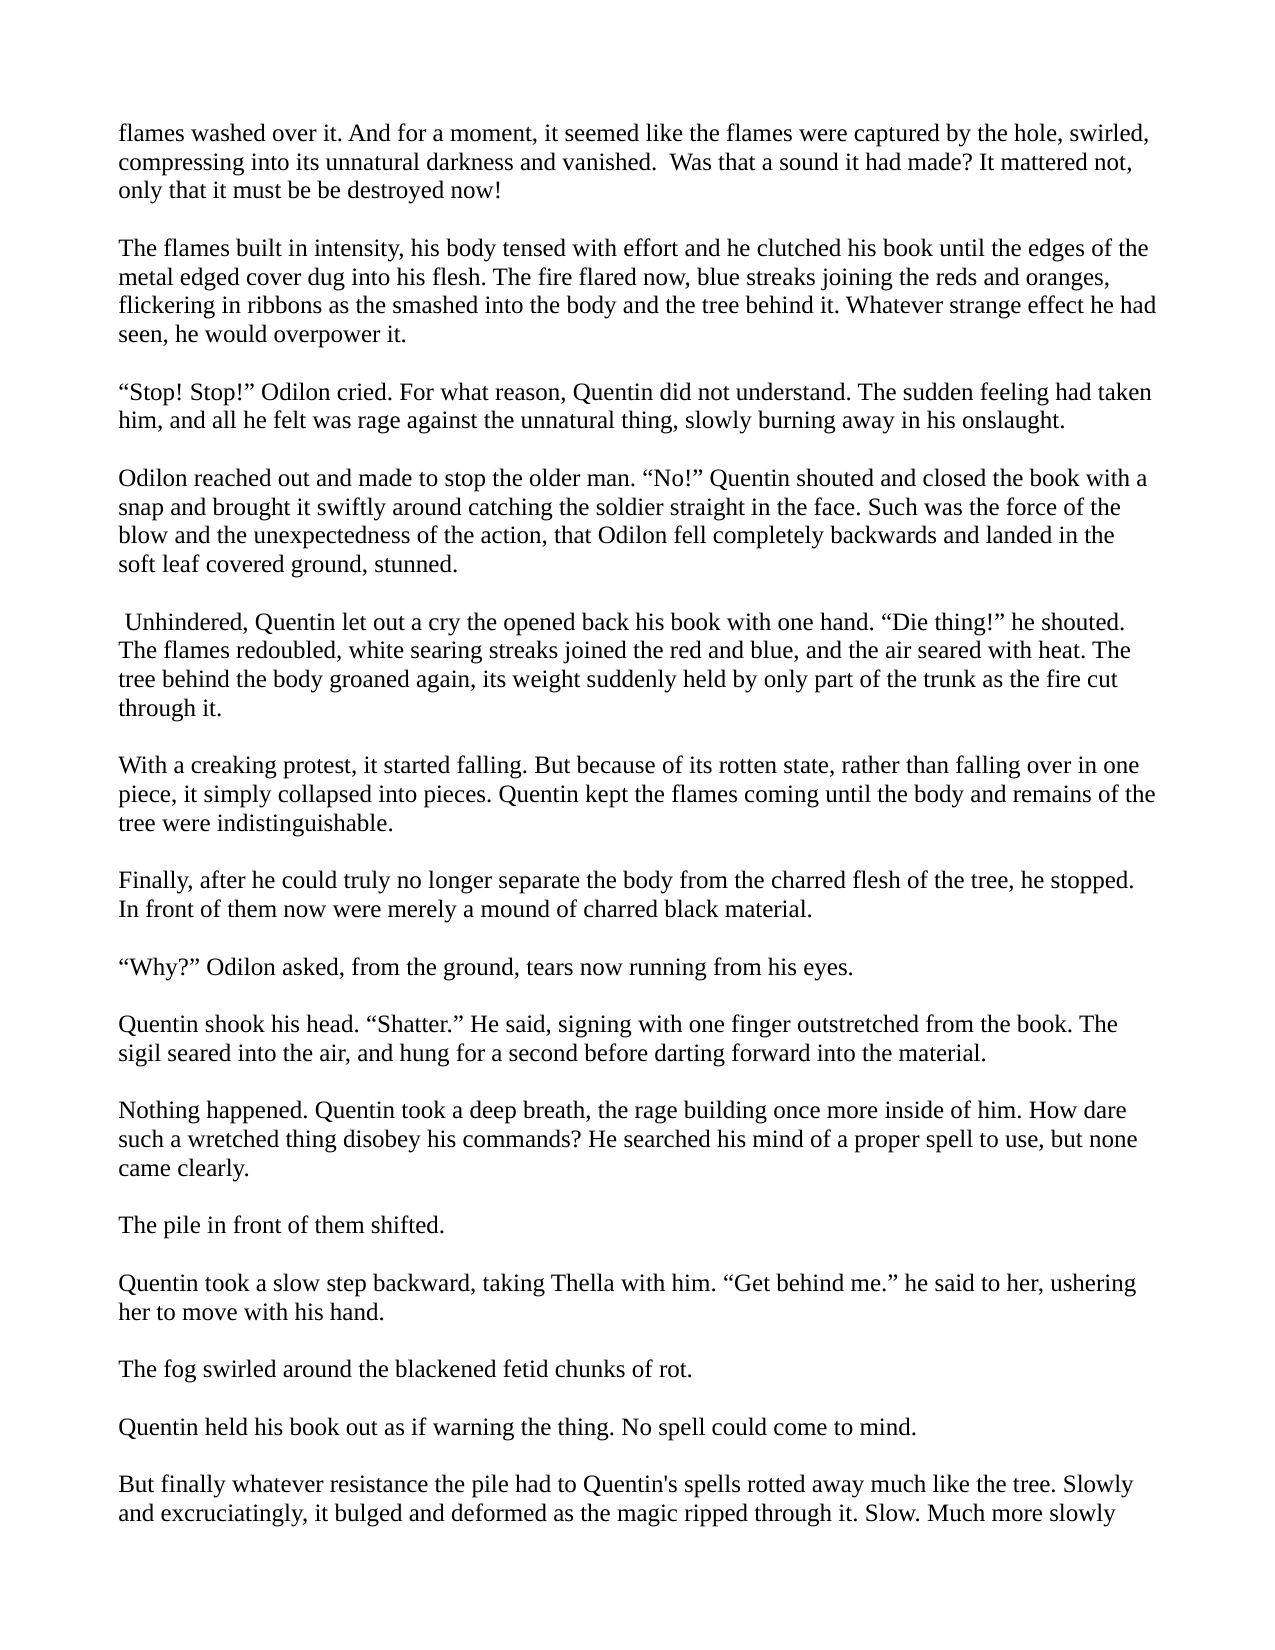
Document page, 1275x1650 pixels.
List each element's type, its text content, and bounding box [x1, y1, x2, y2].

text But finally whatever resistance the pile had to Quentin's spells rotted away much like the tree. Slowly and excruciatingly, it bulged and deformed as the magic ripped through it. Slow. Much more slowly [118, 1469, 1157, 1527]
text Quentin took a slow step backward, taking Thella with him. “Get behind me.” he said to her, ushering her to move with his hand. [118, 1268, 1157, 1326]
text flames washed over it. And for a moment, it seemed like the flames were captured by the hole, swirled, compressing into its unnatural darkness and vanished. Was that a sound it had made? It mattered not, only that it must be be destroyed now! [118, 118, 1157, 204]
text “Why?” Odilon asked, from the ground, tears now running from his eyes. [118, 952, 1157, 981]
text With a creaking protest, it started falling. But because of its rotten state, rather than falling over in one piece, it simply collapsed into pieces. Quentin kept the flames coming until the body and remains of the tree were indistinguishable. [118, 751, 1157, 837]
text The flames built in intensity, his body tensed with effort and he clutched his book until the edges of the metal edged cover dug into his flesh. The fire flared now, blue streaks joining the reds and oranges, flickering in ribbons as the smashed into the body and the tree behind it. Whatever strange effect he had seen, he would overpower it. [118, 233, 1157, 348]
text Quentin held his book out as if warning the thing. No spell could come to mind. [118, 1412, 1157, 1441]
text The flames redoubled, white searing streaks joined the red and blue, and the air seared with heat. The tree behind the body groaned again, its weight suddenly held by only part of the trunk as the fire cut through it. [118, 636, 1157, 722]
text The fog swirled around the blackened fetid chunks of rot. [118, 1354, 1157, 1383]
text Finally, after he could truly no longer separate the body from the charred flesh of the tree, he stopped. In front of them now were merely a mound of charred black material. [118, 866, 1157, 923]
text Nothing happened. Quentin took a deep breath, the rage building once more inside of him. How dare such a wretched thing disobey his commands? He searched his mind of a proper spell to use, but none came clearly. [118, 1096, 1157, 1182]
text Odilon reached out and made to stop the older man. “No!” Quentin shouted and closed the book with a snap and brought it swiftly around catching the soldier straight in the face. Such was the force of the blow and the unexpectedness of the action, that Odilon fell completely backwards and landed in the soft leaf covered ground, stunned. [118, 463, 1157, 578]
text Quentin shook his head. “Shatter.” He said, signing with one finger outstretched from the book. The sigil seared into the air, and hung for a second before darting forward into the material. [118, 1009, 1157, 1067]
text Unhindered, Quentin let out a cry the opened back his book with one hand. “Die thing!” he shouted. [118, 607, 1157, 636]
text The pile in front of them shifted. [118, 1211, 1157, 1239]
text “Stop! Stop!” Odilon cried. For what reason, Quentin did not understand. The sudden feeling had taken him, and all he felt was rage against the unnatural thing, slowly burning away in his onslaught. [118, 377, 1157, 434]
